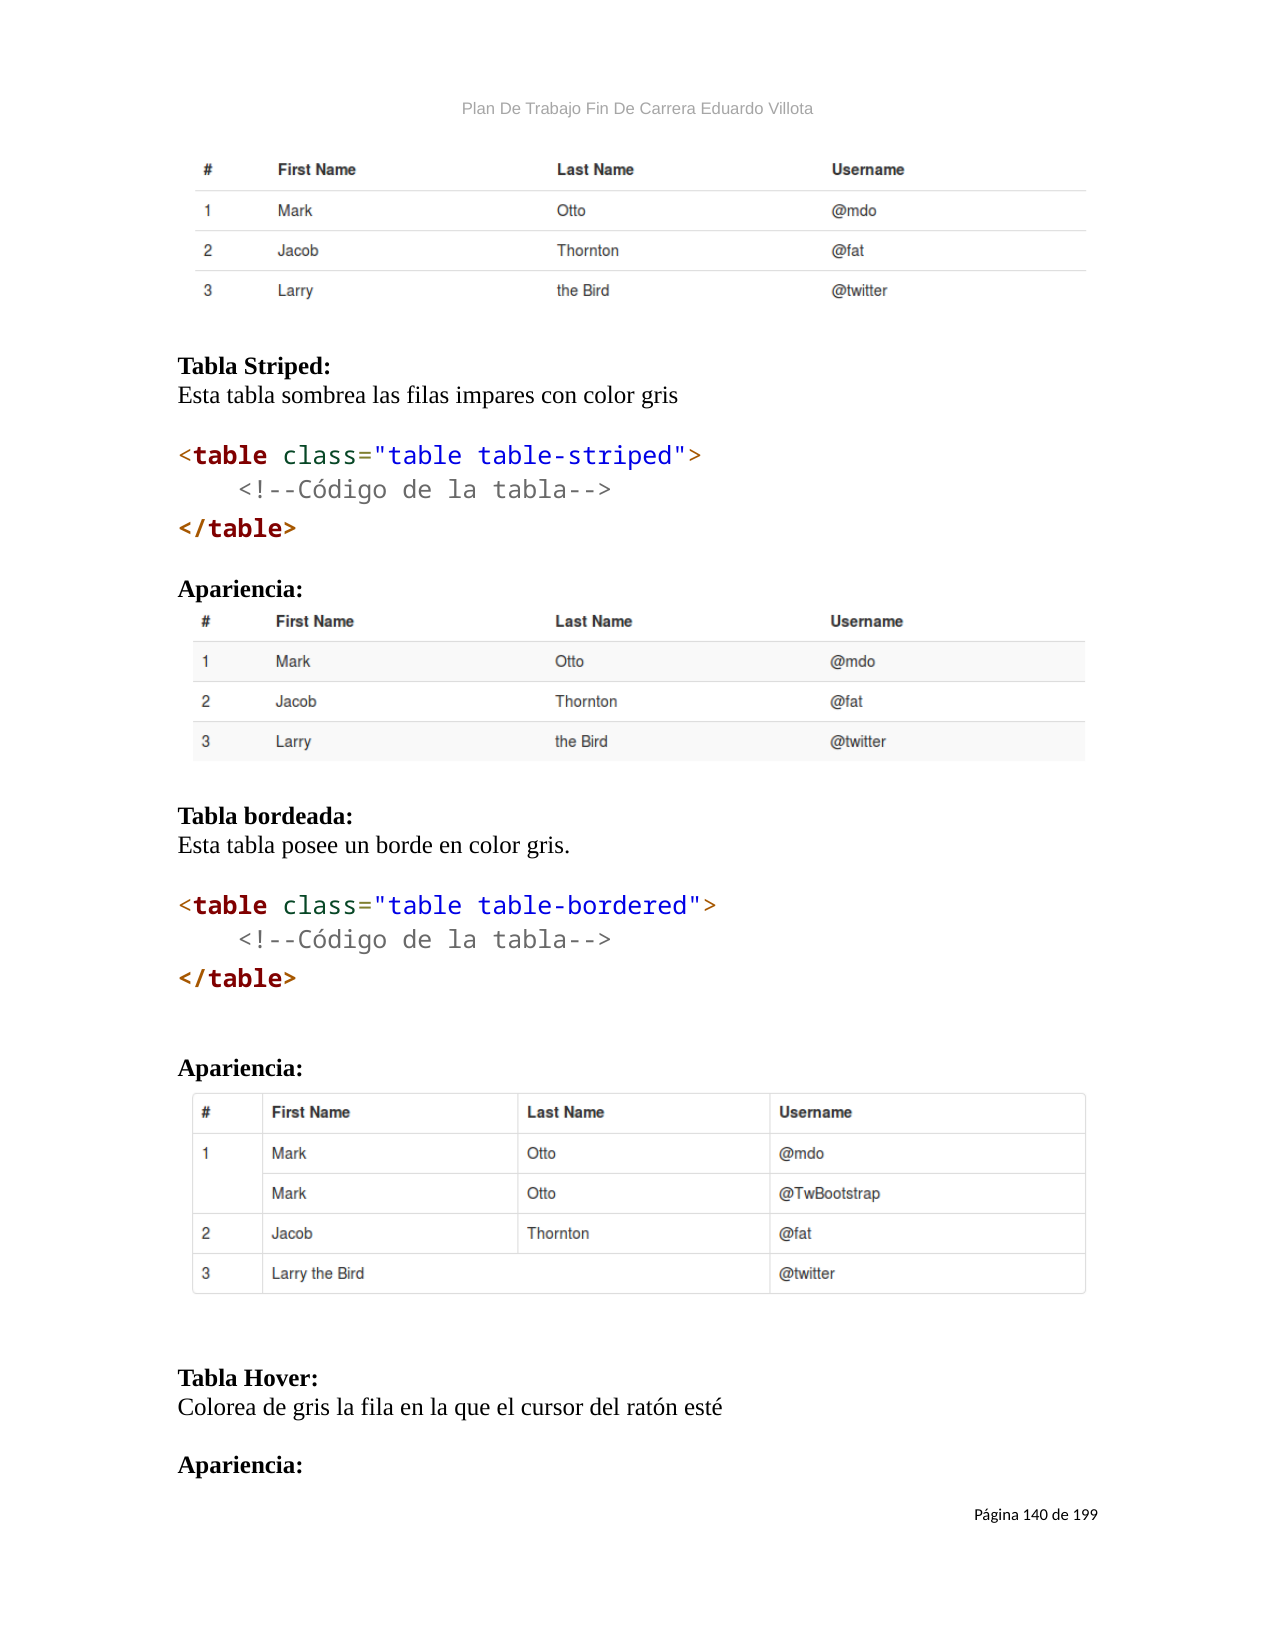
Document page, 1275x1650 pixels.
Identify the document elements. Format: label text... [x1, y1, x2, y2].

picture [177, 147, 1098, 323]
text </table> [177, 961, 1098, 995]
text Tabla Hover: [177, 1363, 1098, 1392]
text Apariencia: [177, 574, 1098, 603]
text Esta tabla sombrea las filas impares con color gris [177, 380, 1098, 409]
text Esta tabla posee un borde en color gris. [177, 830, 1098, 859]
text <!--Código de la tabla--> [177, 922, 1098, 956]
text <!--Código de la tabla--> [177, 472, 1098, 506]
text Colorea de gris la fila en la que el cursor del ratón esté [177, 1392, 1098, 1421]
text Apariencia: [177, 1053, 1098, 1082]
picture [177, 1082, 1098, 1306]
text Tabla Striped: [177, 351, 1098, 380]
text Tabla bordeada: [177, 801, 1098, 830]
picture [177, 603, 1098, 773]
text <table class="table table-striped"> [177, 437, 1098, 472]
text <table class="table table-bordered"> [177, 888, 1098, 922]
text </table> [177, 511, 1098, 545]
text Apariencia: [177, 1450, 1098, 1478]
